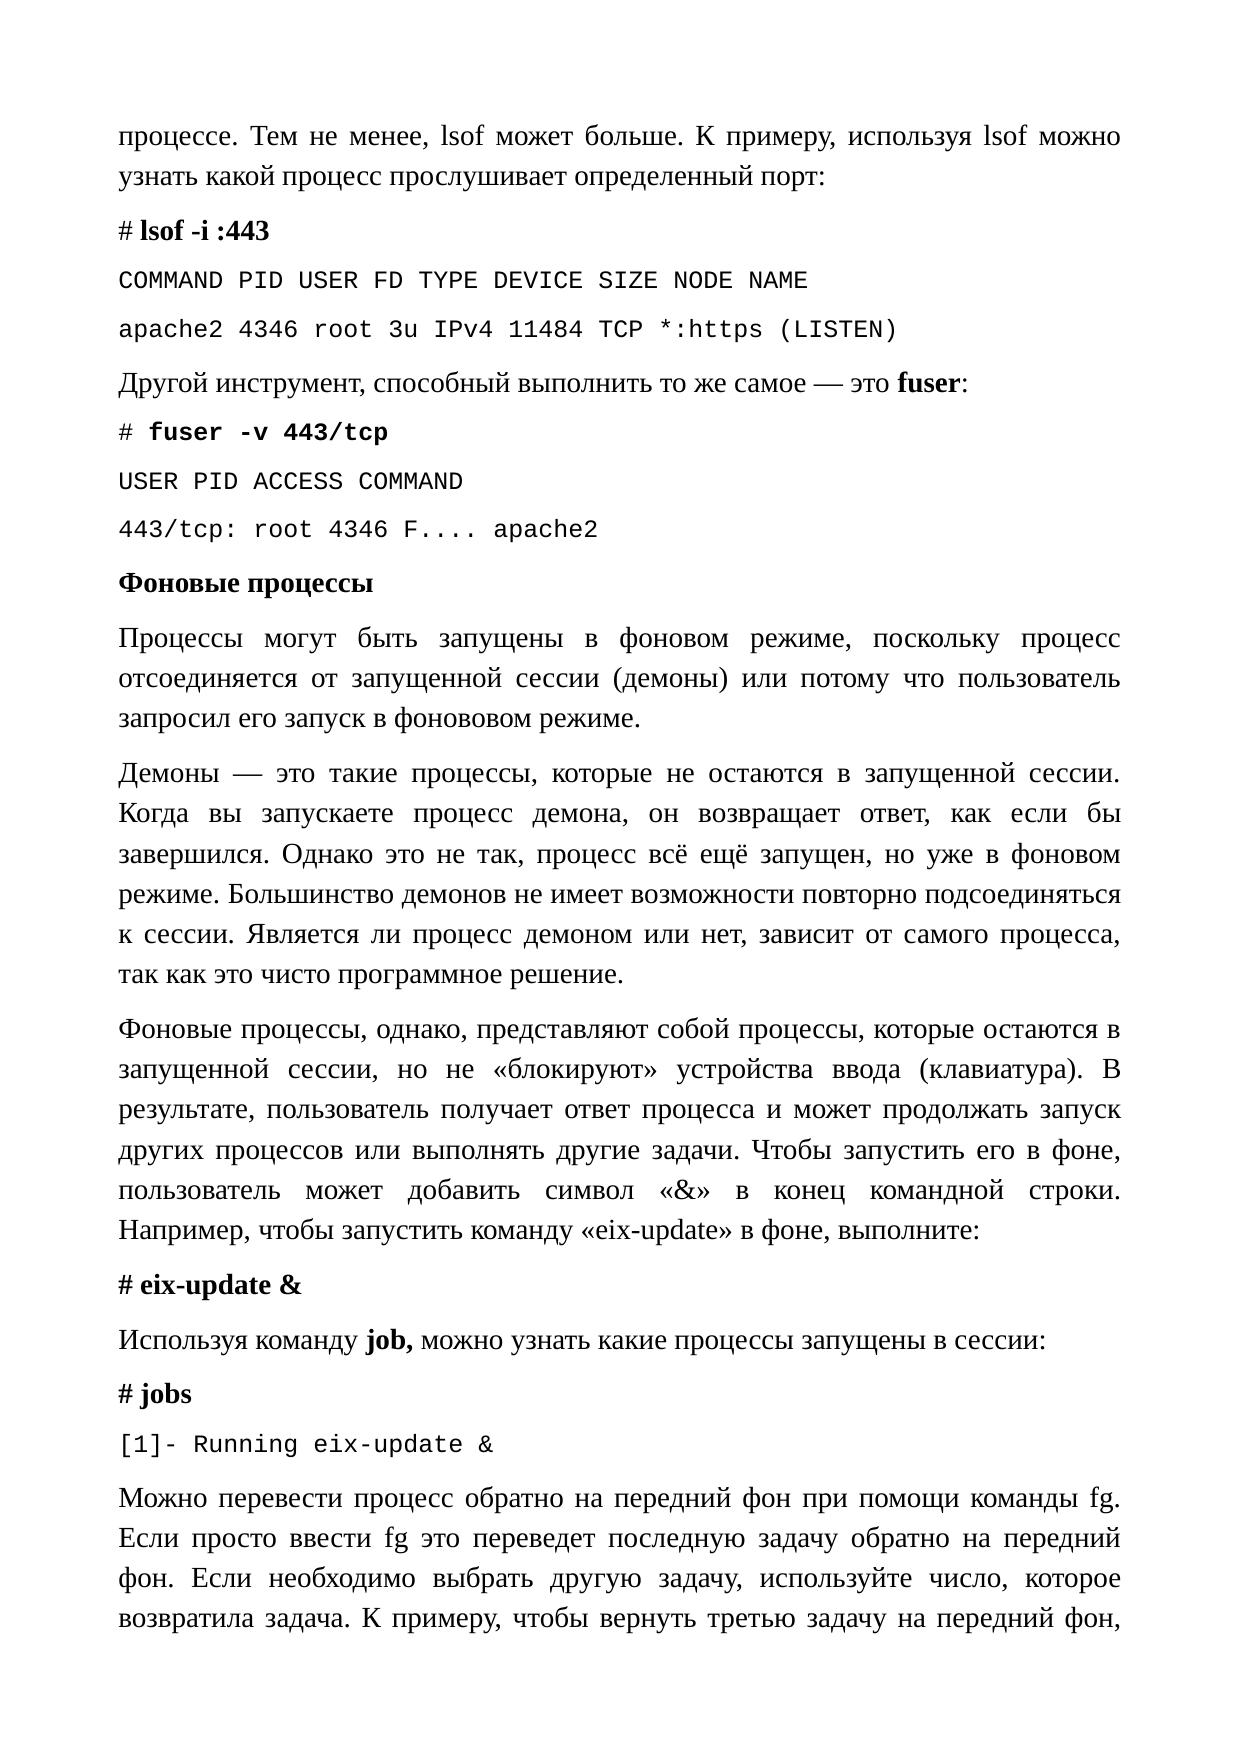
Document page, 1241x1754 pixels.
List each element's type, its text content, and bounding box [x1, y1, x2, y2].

text Фоновые процессы, однако, представляют собой процессы, которые остаются в запущенной сессии, но не «блокируют» устройства ввода (клавиатура). В результате, пользователь получает ответ процесса и может продолжать запуск других процессов или выполнять другие задачи. Чтобы запустить его в фоне, пользователь может добавить символ «&» в конец командной строки. Например, чтобы запустить команду «eix-update» в фоне, выполните: [118, 1011, 1122, 1246]
text apache2 4346 root 3u IPv4 11484 TCP *:https (LISTEN) [118, 316, 1122, 345]
text # jobs [118, 1377, 1122, 1410]
text Используя команду job, можно узнать какие процессы запущены в сессии: [118, 1322, 1122, 1355]
text # fuser -v 443/tcp [118, 420, 1122, 448]
text [1]- Running eix-update & [118, 1431, 1122, 1460]
text # eix-update & [118, 1267, 1122, 1301]
text # lsof -i :443 [118, 213, 1122, 247]
text процессе. Тем не менее, lsof может больше. К примеру, используя lsof можно узнать какой процесс прослушивает определенный порт: [118, 118, 1122, 192]
text Фоновые процессы [118, 565, 1122, 599]
text USER PID ACCESS COMMAND [118, 468, 1122, 497]
text Другой инструмент, способный выполнить то же самое — это fuser: [118, 365, 1122, 398]
text COMMAND PID USER FD TYPE DEVICE SIZE NODE NAME [118, 268, 1122, 296]
text 443/tcp: root 4346 F.... apache2 [118, 517, 1122, 545]
text Можно перевести процесс обратно на передний фон при помощи команды fg. Если просто ввести fg это переведет последную задачу обратно на передний фон. Если необходимо выбрать другую задачу, используйте число, которое возвратила задача. К примеру, чтобы вернуть третью задачу на передний фон, [118, 1480, 1122, 1634]
text Демоны — это такие процессы, которые не остаются в запущенной сессии. Когда вы запускаете процесс демона, он возвращает ответ, как если бы завершился. Однако это не так, процесс всё ещё запущен, но уже в фоновом режиме. Большинство демонов не имеет возможности повторно подсоединяться к сессии. Является ли процесс демоном или нет, зависит от самого процесса, так как это чисто программное решение. [118, 755, 1122, 990]
text Процессы могут быть запущены в фоновом режиме, поскольку процесс отсоединяется от запущенной сессии (демоны) или потому что пользователь запросил его запуск в фонововом режиме. [118, 620, 1122, 734]
